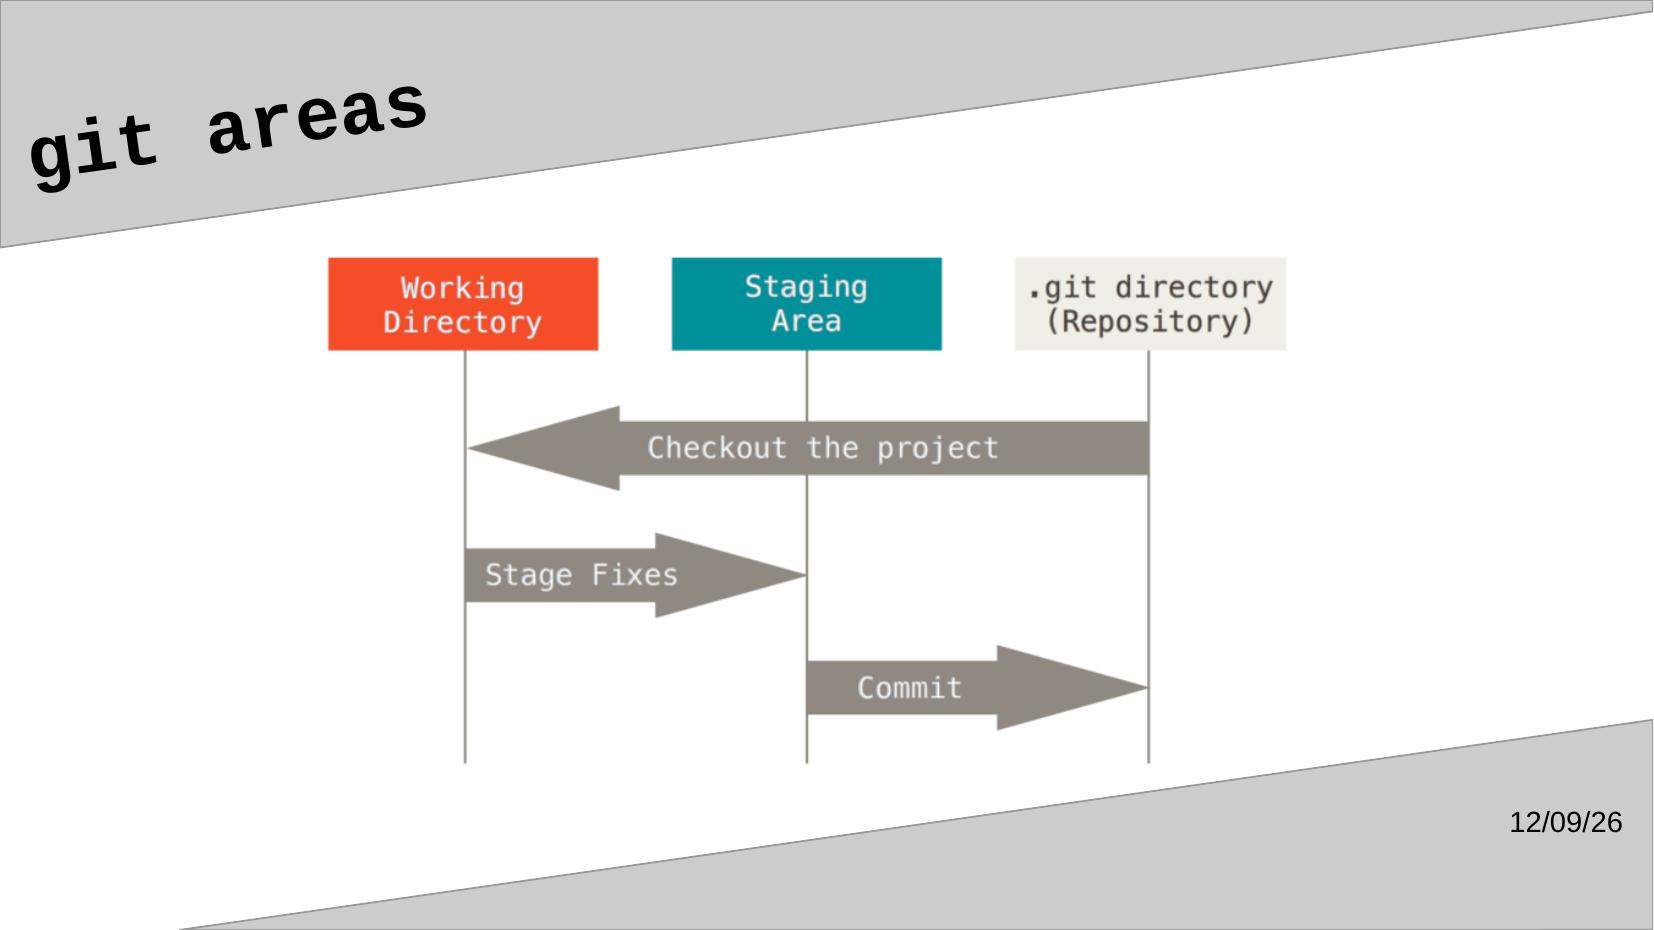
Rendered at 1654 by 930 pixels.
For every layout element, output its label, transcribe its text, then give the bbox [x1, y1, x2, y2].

title git areas [16, 0, 1501, 239]
picture [320, 248, 1299, 788]
